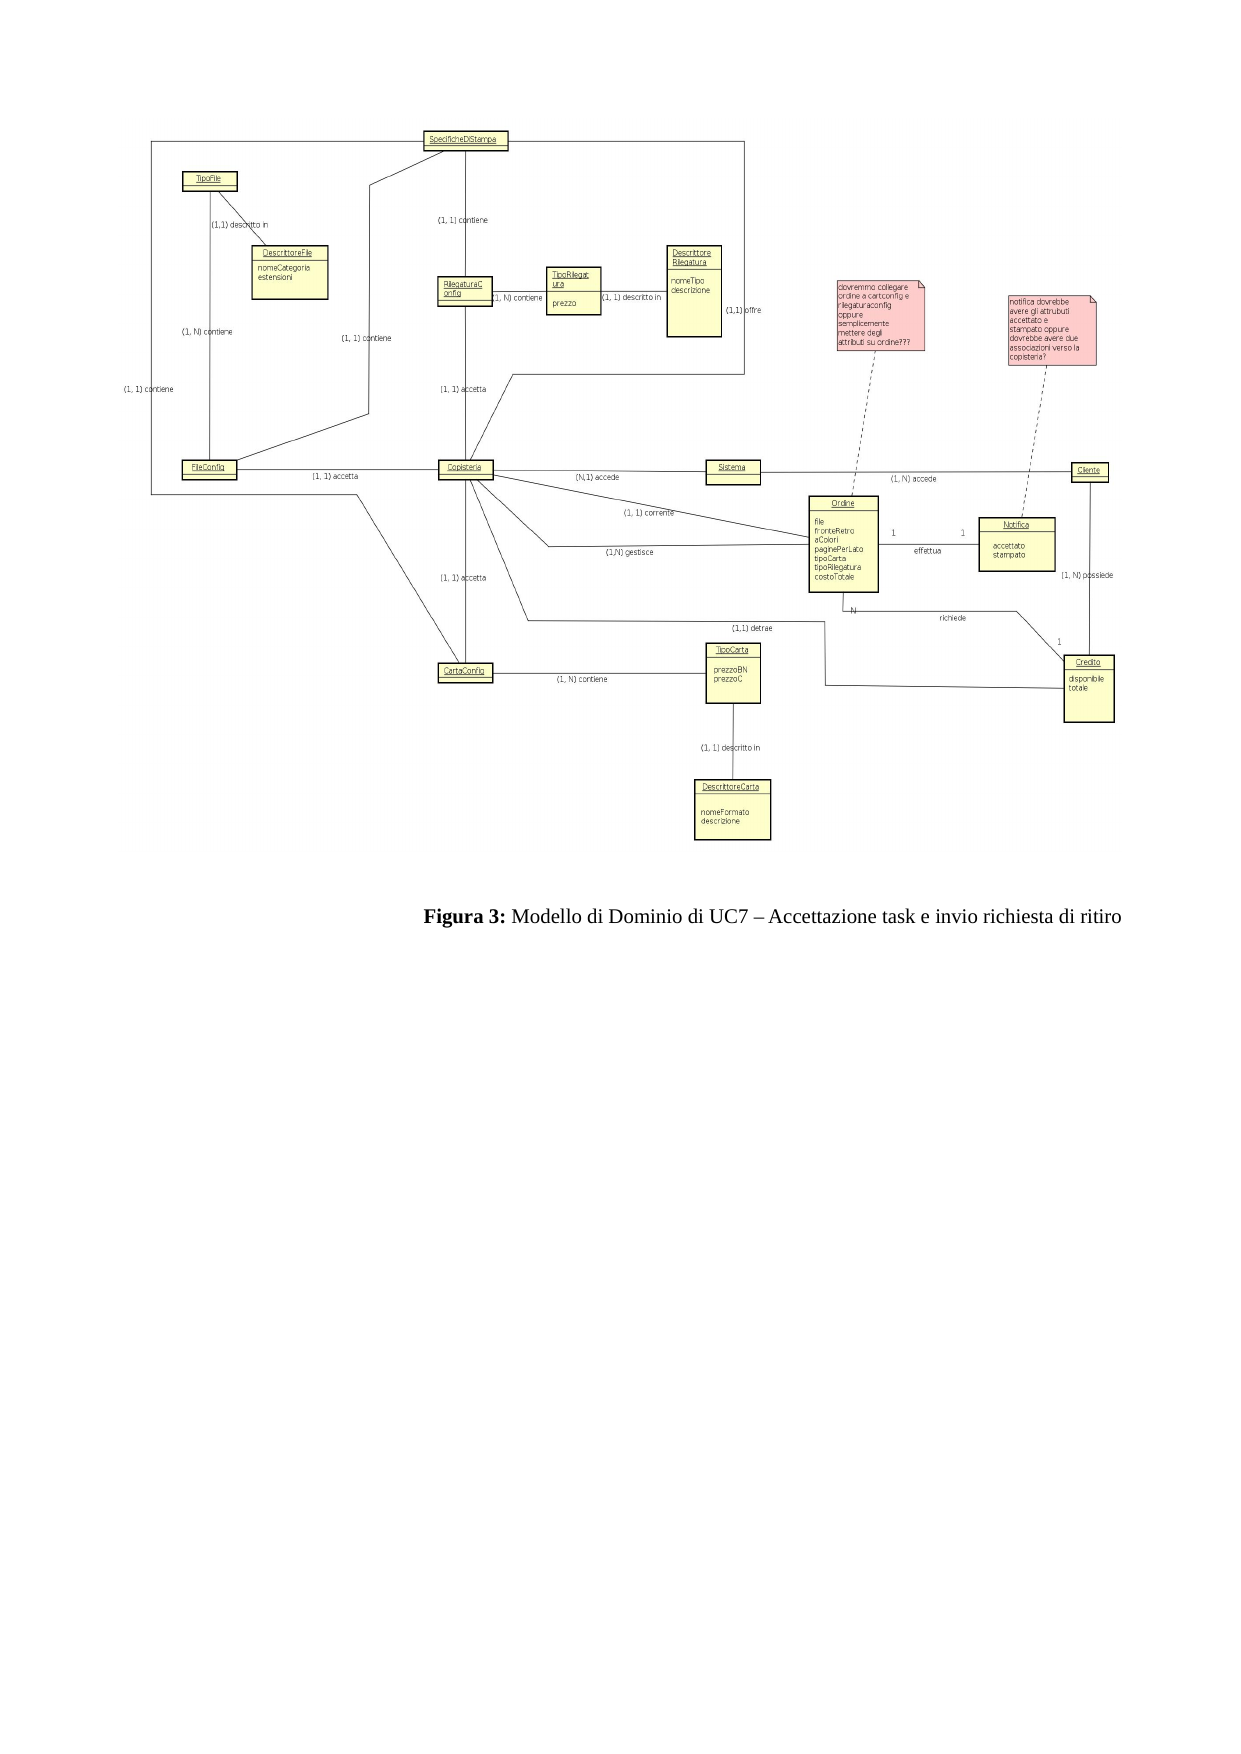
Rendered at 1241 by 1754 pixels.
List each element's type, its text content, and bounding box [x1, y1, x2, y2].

picture [118, 118, 1123, 852]
text Figura 3: Modello di Dominio di UC7 – Accettazione task e invio richiesta di ritiro [118, 904, 1122, 928]
